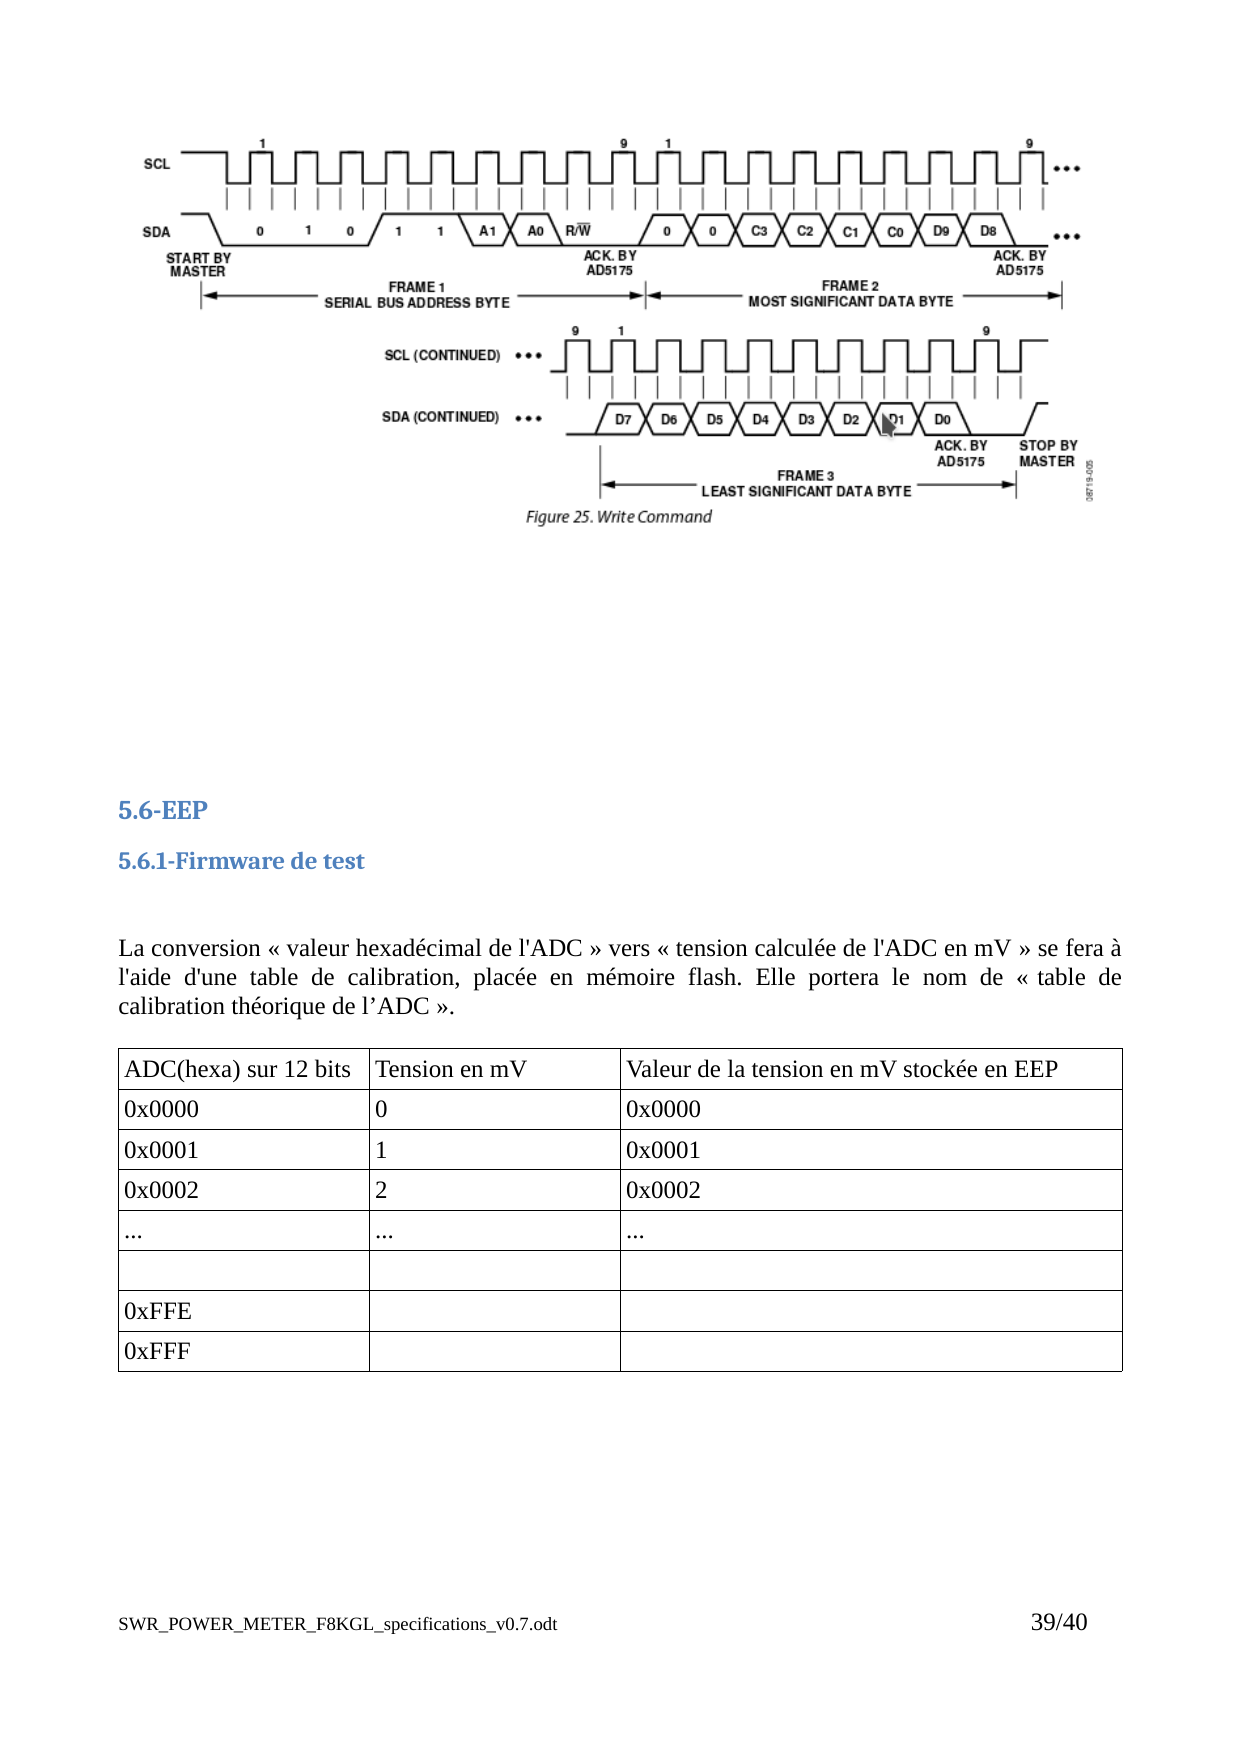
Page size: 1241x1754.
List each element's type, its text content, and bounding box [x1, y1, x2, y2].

table_cell 2 [370, 1170, 620, 1209]
table_cell 0x0000 [119, 1090, 369, 1129]
table_cell [370, 1291, 620, 1331]
text La conversion « valeur hexadécimal de l'ADC » vers « tension calculée de l'ADC en mV » se fera à l'aide d'une table de calibration, placée en mémoire flash. Elle portera le nom de « table de calibration théorique de l’ADC ». [118, 933, 1122, 1019]
table_cell 0xFFF [119, 1332, 369, 1371]
picture [118, 118, 1123, 545]
table_header ADC(hexa) sur 12 bits [119, 1049, 369, 1089]
table_header Valeur de la tension en mV stockée en EEP [621, 1049, 1122, 1089]
subtitle 5.6.1-Firmware de test [118, 847, 1122, 876]
table_cell 0x0002 [119, 1170, 369, 1209]
table_cell [621, 1332, 1122, 1371]
table_header Tension en mV [370, 1049, 620, 1089]
table_cell ... [119, 1211, 369, 1250]
table_cell [370, 1251, 620, 1290]
table_cell 0x0001 [621, 1130, 1122, 1169]
table_cell 0x0001 [119, 1130, 369, 1169]
table_cell [370, 1332, 620, 1371]
table_cell 0x0000 [621, 1090, 1122, 1129]
table_cell [119, 1251, 369, 1290]
table_cell 0 [370, 1090, 620, 1129]
table_cell 0xFFE [119, 1291, 369, 1331]
table_cell [621, 1251, 1122, 1290]
table_cell ... [370, 1211, 620, 1250]
table_cell 0x0002 [621, 1170, 1122, 1209]
subtitle 5.6-EEP [118, 795, 1122, 826]
table_cell 1 [370, 1130, 620, 1169]
table_cell [621, 1291, 1122, 1331]
table_cell ... [621, 1211, 1122, 1250]
